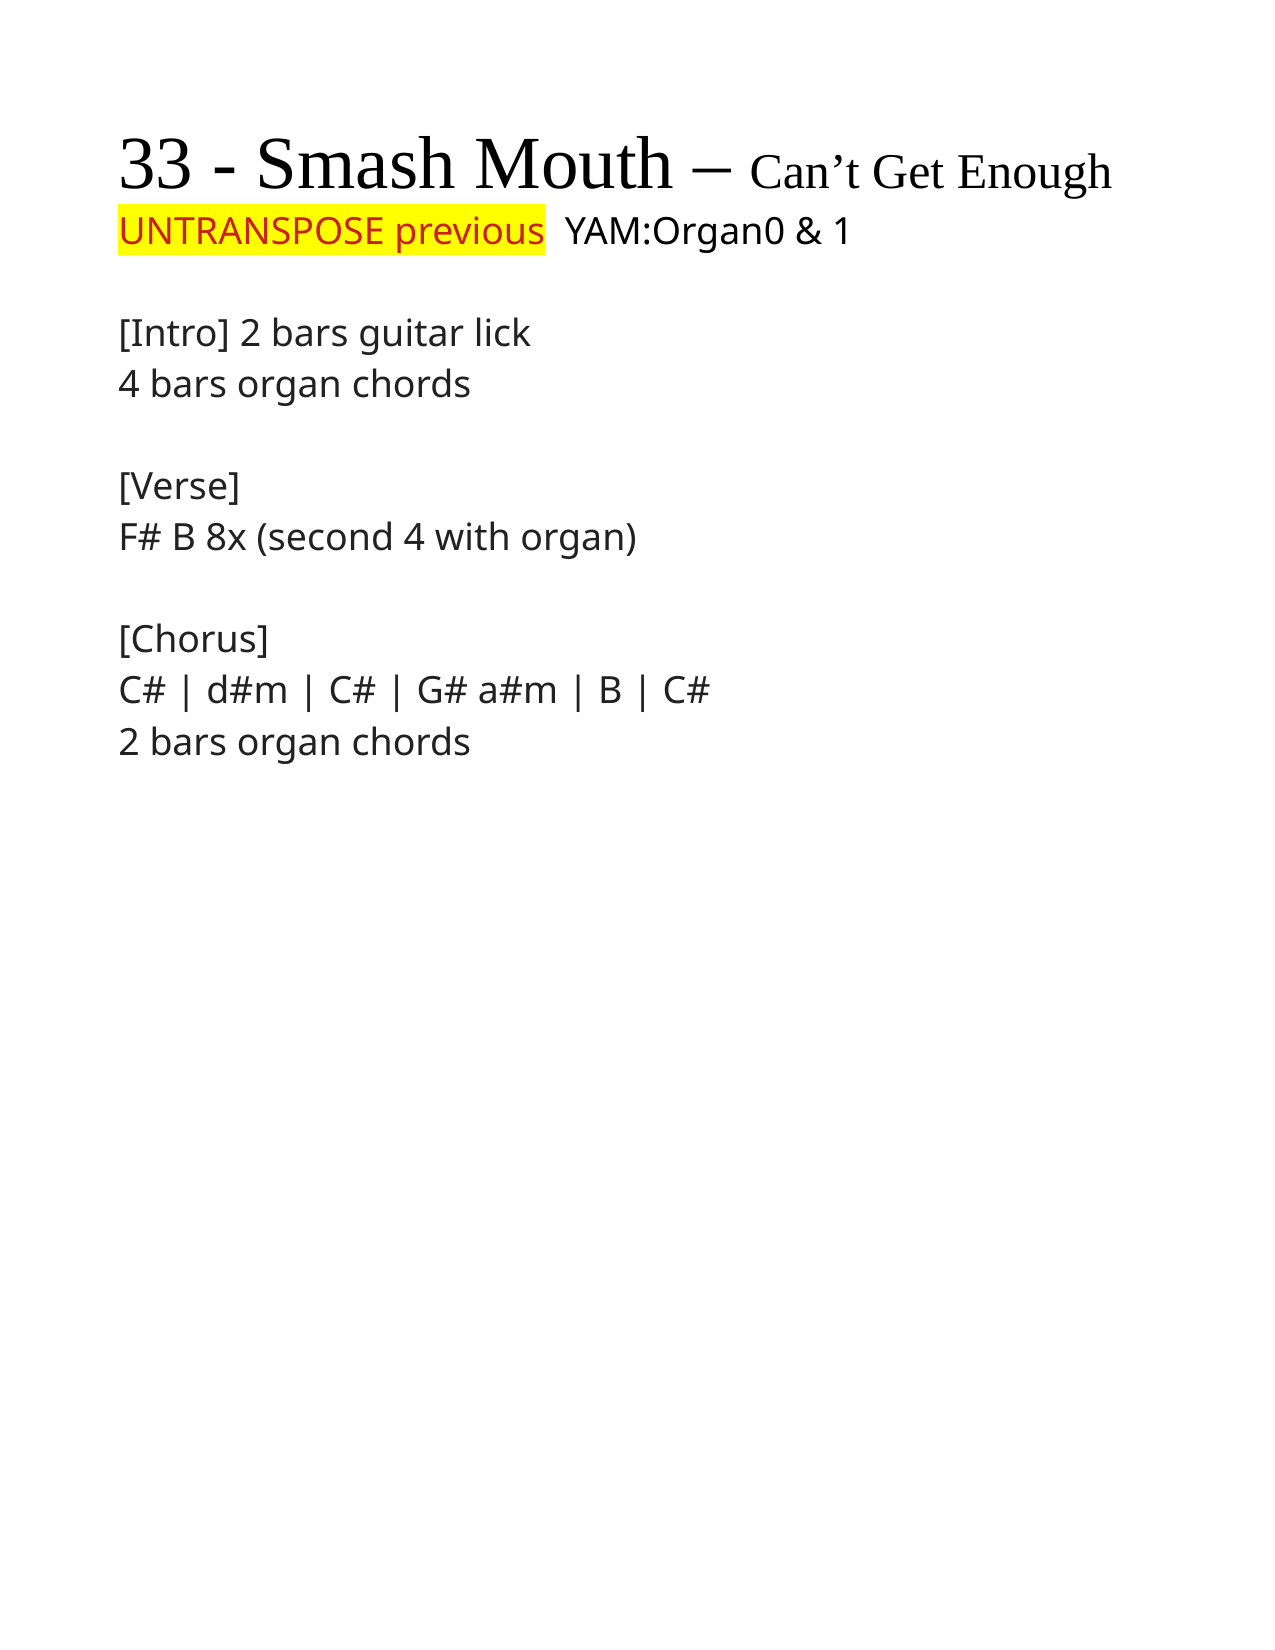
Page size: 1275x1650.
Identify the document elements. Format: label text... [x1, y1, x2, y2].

text UNTRANSPOSE previous YAM:Organ0 & 1 [118, 204, 1157, 255]
text [Verse] [118, 459, 1157, 511]
text C# | d#m | C# | G# a#m | B | C# [118, 664, 1157, 715]
text 33 - Smash Mouth – Can’t Get Enough [118, 118, 1157, 204]
text F# B 8x (second 4 with organ) [118, 511, 1157, 562]
text [Chorus] [118, 613, 1157, 664]
text [Intro] 2 bars guitar lick [118, 306, 1157, 357]
text 2 bars organ chords [118, 715, 1157, 766]
text 4 bars organ chords [118, 357, 1157, 408]
